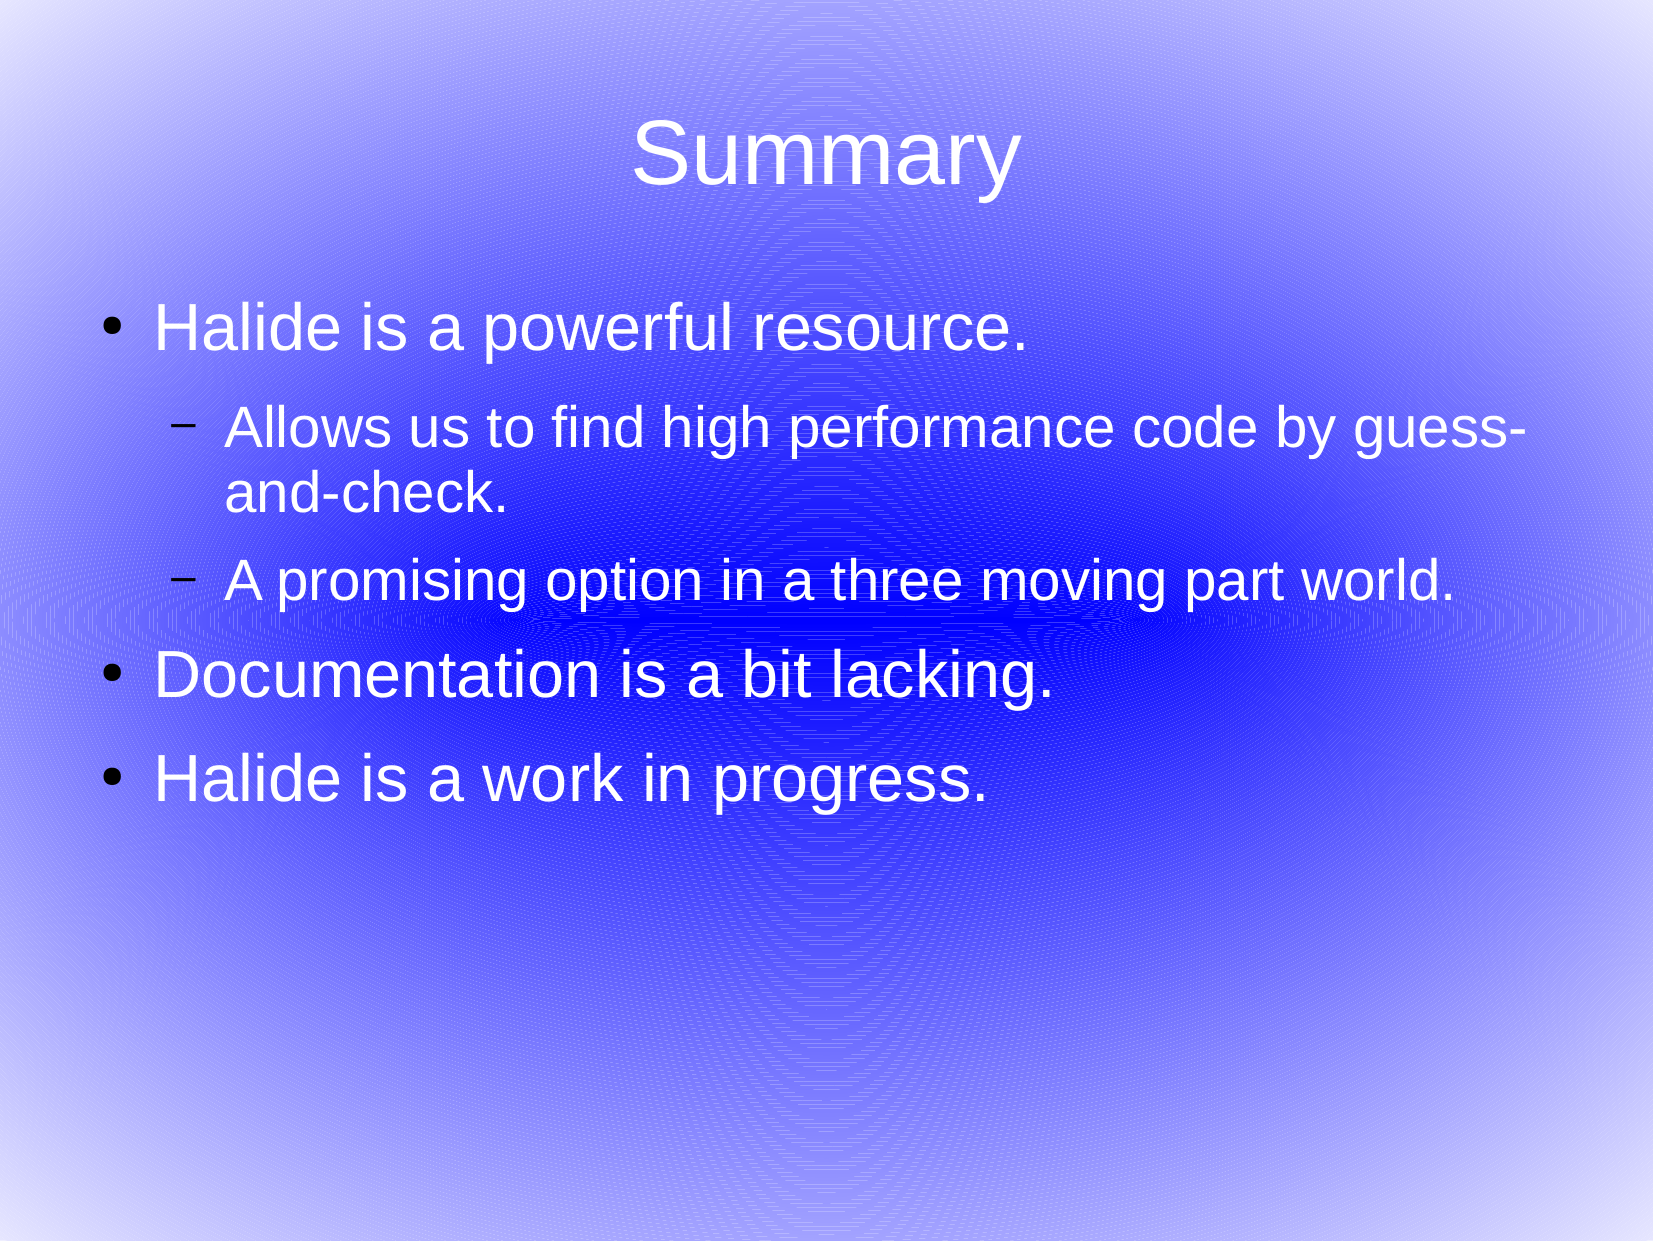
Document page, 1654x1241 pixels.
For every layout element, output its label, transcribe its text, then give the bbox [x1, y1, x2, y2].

list Halide is a powerful resource. Allows us to find high performance code by guess-and-check. A promising option in a three moving part world. Documentation is a bit lacking. Halide is a work in progress. [82, 290, 1538, 1010]
title Summary [82, 49, 1571, 257]
